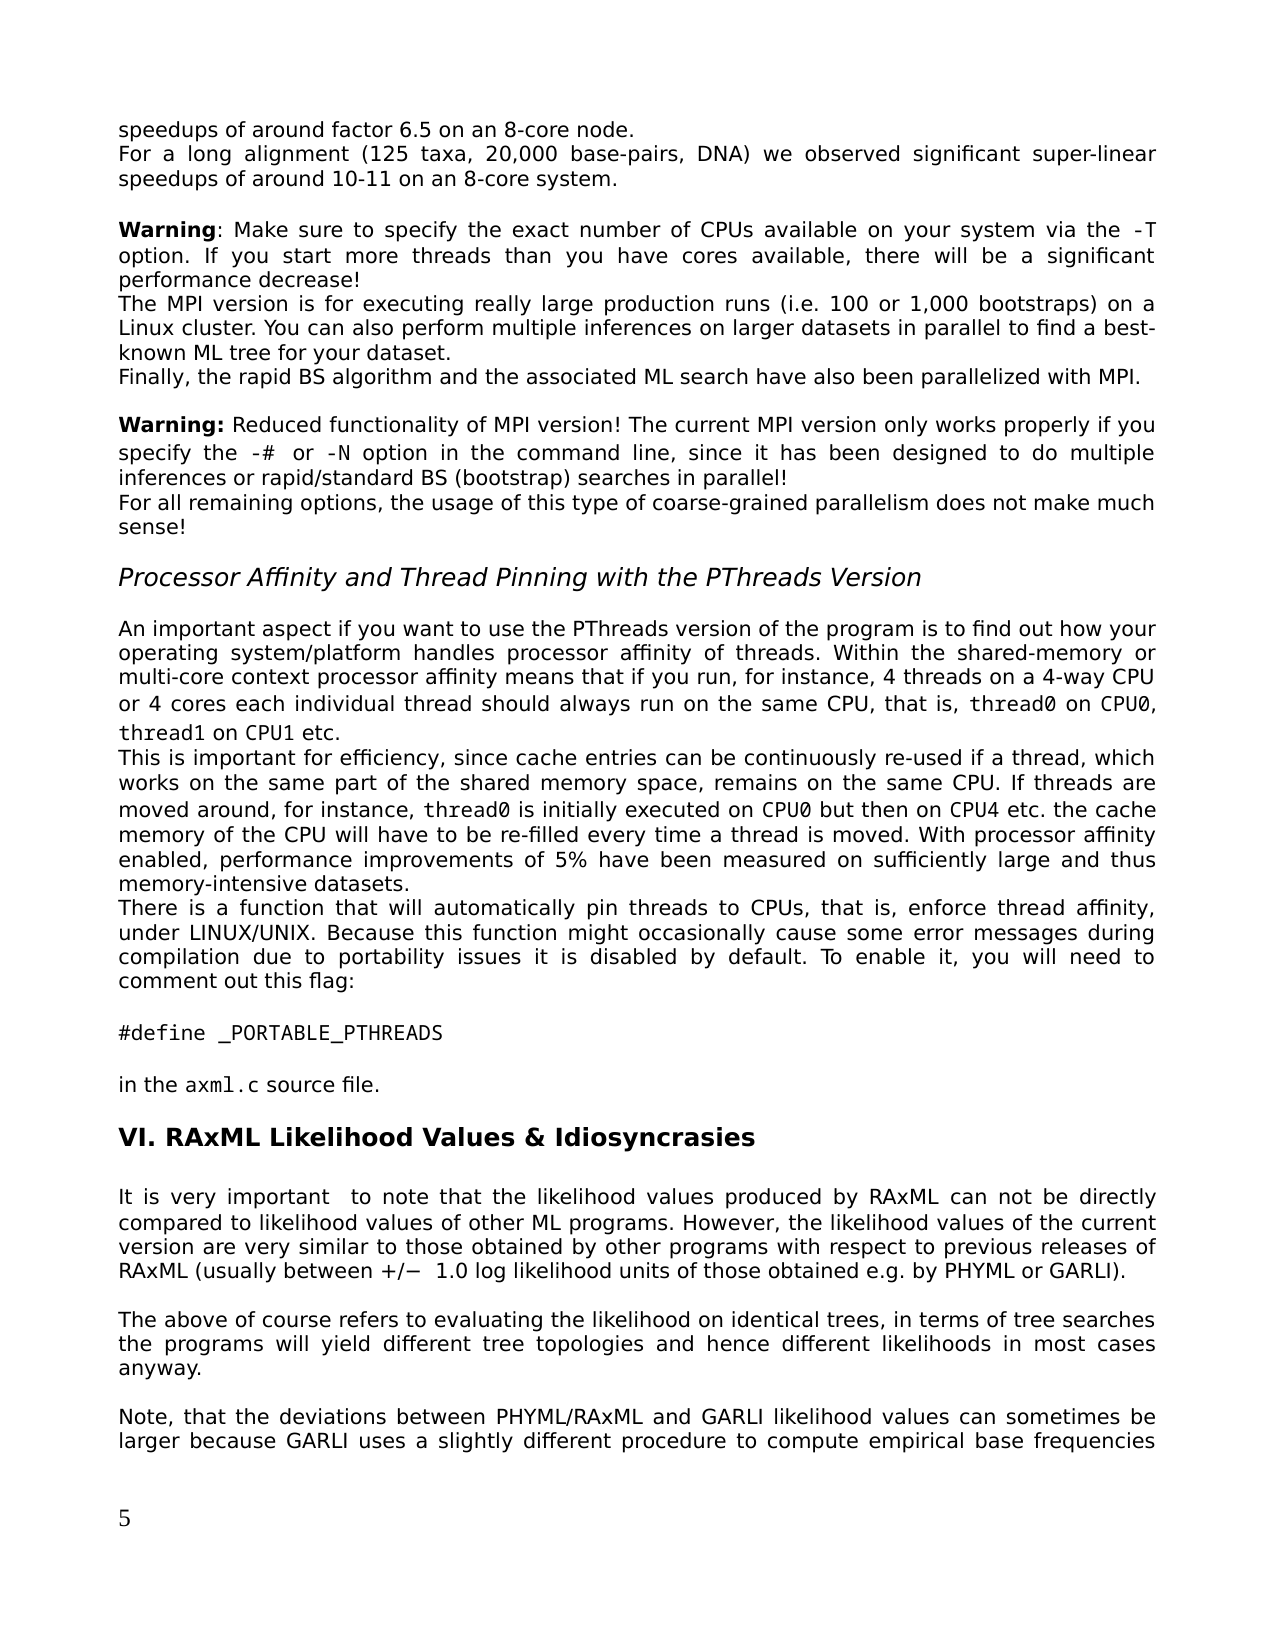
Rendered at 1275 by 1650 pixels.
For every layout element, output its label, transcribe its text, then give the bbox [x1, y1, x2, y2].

list VI. RAxML Likelihood Values & Idiosyncrasies [81, 1123, 1157, 1152]
text Warning: Reduced functionality of MPI version! The current MPI version only works properly if you specify the -# or -N option in the command line, since it has been designed to do multiple inferences or rapid/standard BS (bootstrap) searches in parallel! [118, 413, 1157, 491]
text #define _PORTABLE_PTHREADS [118, 1018, 1157, 1046]
text The MPI version is for executing really large production runs (i.e. 100 or 1,000 bootstraps) on a Linux cluster. You can also perform multiple inferences on larger datasets in parallel to find a best-known ML tree for your dataset. [118, 292, 1157, 365]
text Warning: Make sure to specify the exact number of CPUs available on your system via the -T option. If you start more threads than you have cores available, there will be a significant performance decrease! [118, 215, 1157, 292]
text Finally, the rapid BS algorithm and the associated ML search have also been parallelized with MPI. [118, 365, 1157, 389]
text There is a function that will automatically pin threads to CPUs, that is, enforce thread affinity, under LINUX/UNIX. Because this function might occasionally cause some error messages during compilation due to portability issues it is disabled by default. To enable it, you will need to comment out this flag: [118, 896, 1157, 993]
text in the axml.c source file. [118, 1070, 1157, 1099]
text Processor Affinity and Thread Pinning with the PThreads Version [118, 563, 1157, 592]
text This is important for efficiency, since cache entries can be continuously re-used if a thread, which works on the same part of the shared memory space, remains on the same CPU. If threads are moved around, for instance, thread0 is initially executed on CPU0 but then on CPU4 etc. the cache memory of the CPU will have to be re-filled every time a thread is moved. With processor affinity enabled, performance improvements of 5% have been measured on sufficiently large and thus memory-intensive datasets. [118, 746, 1157, 896]
text For a long alignment (125 taxa, 20,000 base-pairs, DNA) we observed significant super-linear speedups of around 10-11 on an 8-core system. [118, 142, 1157, 191]
text For all remaining options, the usage of this type of coarse-grained parallelism does not make much sense! [118, 491, 1157, 539]
text speedups of around factor 6.5 on an 8-core node. [118, 118, 1157, 142]
text It is very important to note that the likelihood values produced by RAxML can not be directly compared to likelihood values of other ML programs. However, the likelihood values of the current version are very similar to those obtained by other programs with respect to previous releases of RAxML (usually between +/− 1.0 log likelihood units of those obtained e.g. by PHYML or GARLI). [81, 1181, 1157, 1283]
text Note, that the deviations between PHYML/RAxML and GARLI likelihood values can sometimes be larger because GARLI uses a slightly different procedure to compute empirical base frequencies [81, 1405, 1157, 1453]
text The above of course refers to evaluating the likelihood on identical trees, in terms of tree searches the programs will yield different tree topologies and hence different likelihoods in most cases anyway. [81, 1308, 1157, 1380]
text An important aspect if you want to use the PThreads version of the program is to find out how your operating system/platform handles processor affinity of threads. Within the shared-memory or multi-core context processor affinity means that if you run, for instance, 4 threads on a 4-way CPU or 4 cores each individual thread should always run on the same CPU, that is, thread0 on CPU0, thread1 on CPU1 etc. [118, 617, 1157, 746]
